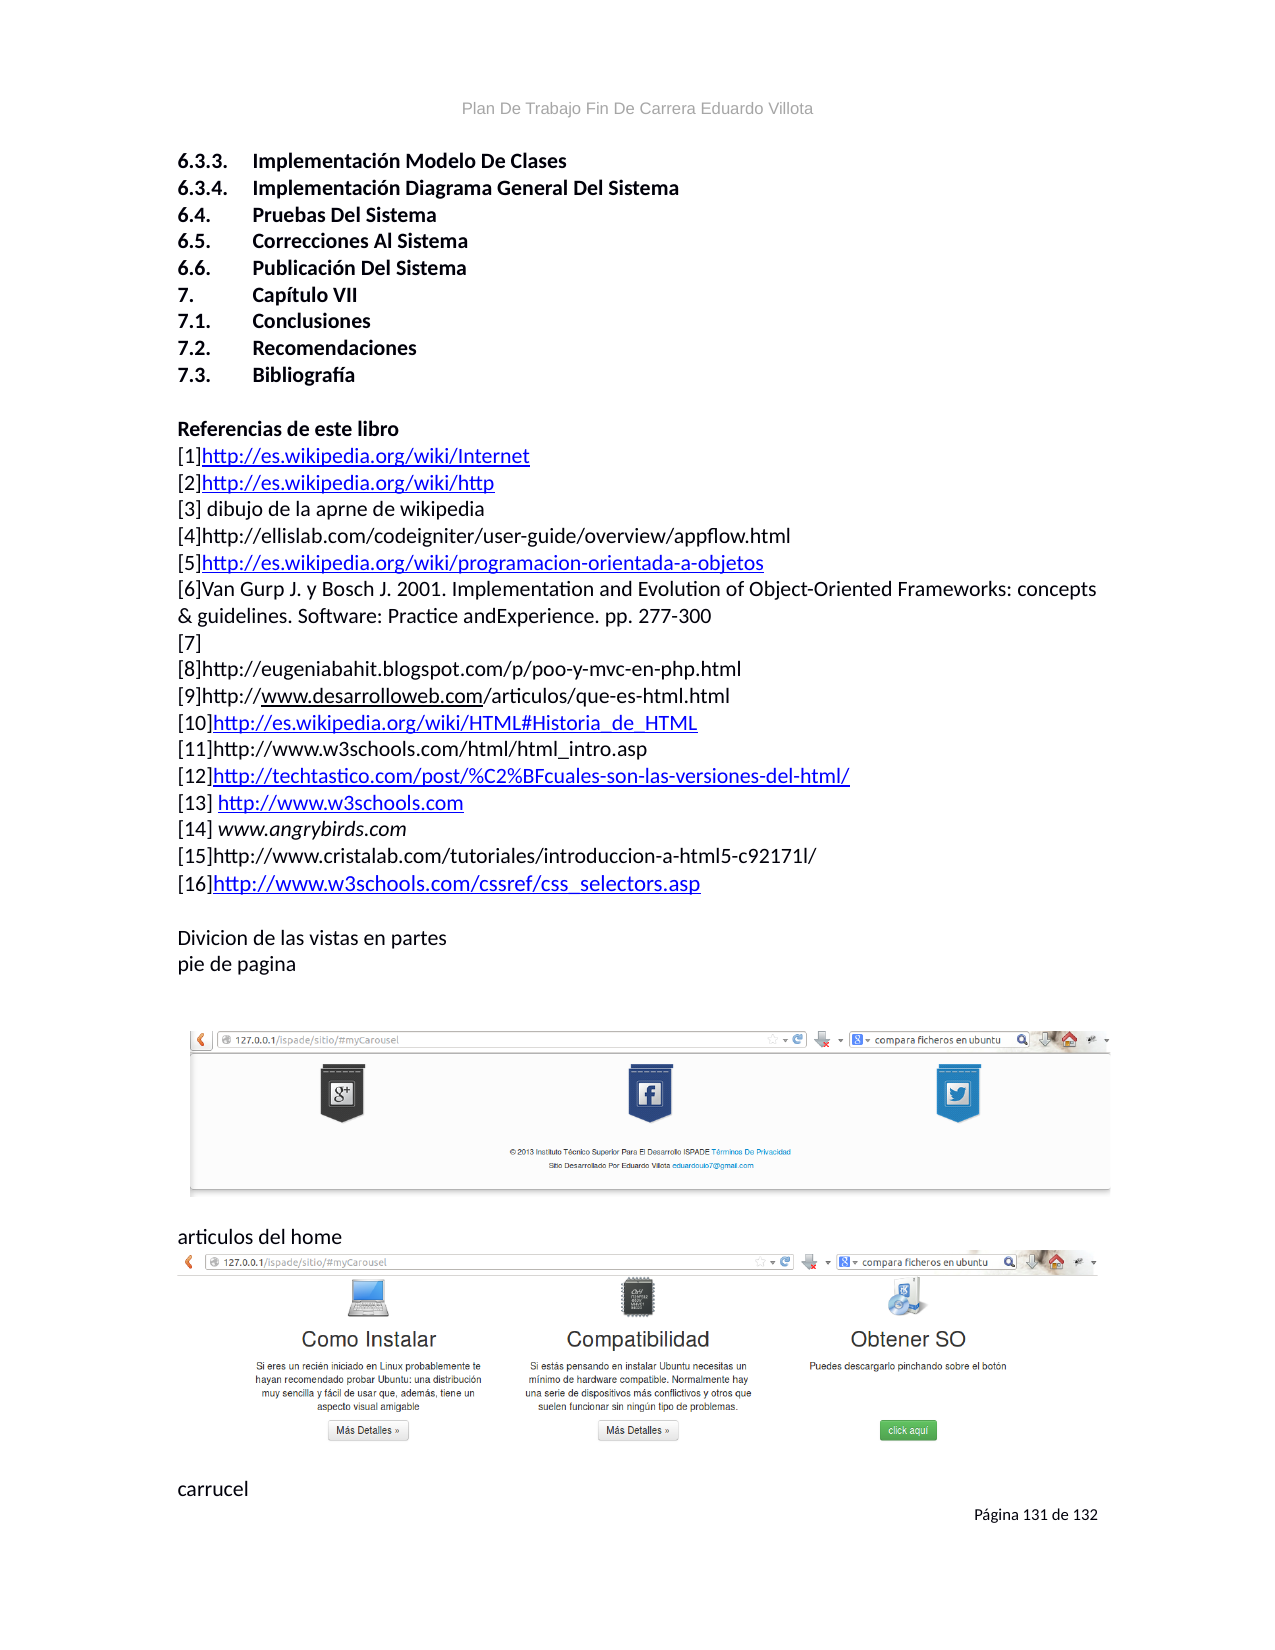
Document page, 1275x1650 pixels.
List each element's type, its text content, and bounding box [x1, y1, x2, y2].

text [2]http://es.wikipedia.org/wiki/http [177, 469, 1098, 496]
text [8]http://eugeniabahit.blogspot.com/p/poo-y-mvc-en-php.html [177, 656, 1098, 682]
text [12]http://techtastico.com/post/%C2%BFcuales-son-las-versiones-del-html/ [177, 762, 1098, 789]
text articulos del home [177, 1223, 1098, 1250]
text [16]http://www.w3schools.com/cssref/css_selectors.asp [177, 869, 1098, 897]
text [5]http://es.wikipedia.org/wiki/programacion-orientada-a-objetos [177, 549, 1098, 576]
text [11]http://www.w3schools.com/html/html_intro.asp [177, 736, 1098, 762]
text [9]http://www.desarrolloweb.com/articulos/que-es-html.html [177, 682, 1098, 709]
text [13] http://www.w3schools.com [177, 789, 1098, 816]
text [14] www.angrybirds.com [177, 816, 1098, 842]
text [7] [177, 629, 1098, 656]
text [4]http://ellislab.com/codeigniter/user-guide/overview/appflow.html [177, 522, 1098, 549]
text [15]http://www.cristalab.com/tutoriales/introduccion-a-html5-c92171l/ [177, 842, 1098, 869]
text [1]http://es.wikipedia.org/wiki/Internet [177, 442, 1098, 469]
text 7. Capítulo VII [177, 281, 1098, 308]
text Divicion de las vistas en partes [177, 924, 1098, 950]
text 7.1. Conclusiones [177, 308, 1098, 334]
text 7.2. Recomendaciones [177, 334, 1098, 361]
text pie de pagina [177, 950, 1098, 977]
text 7.3. Bibliografía [177, 361, 1098, 388]
text 6.3.3. Implementación Modelo De Clases [177, 148, 1098, 174]
text [10]http://es.wikipedia.org/wiki/HTML#Historia_de_HTML [177, 709, 1098, 736]
text [6]Van Gurp J. y Bosch J. 2001. Implementation and Evolution of Object-Oriented Frameworks: concepts & guidelines. Software: Practice andExperience. pp. 277-300 [177, 576, 1098, 629]
text 6.6. Publicación Del Sistema [177, 254, 1098, 281]
picture [177, 1250, 1098, 1476]
picture [190, 1031, 1111, 1197]
text carrucel [177, 1476, 1098, 1502]
text [3] dibujo de la aprne de wikipedia [177, 496, 1098, 522]
text 6.4. Pruebas Del Sistema [177, 201, 1098, 228]
text Referencias de este libro [177, 416, 1098, 442]
text 6.5. Correcciones Al Sistema [177, 228, 1098, 254]
text 6.3.4. Implementación Diagrama General Del Sistema [177, 174, 1098, 201]
